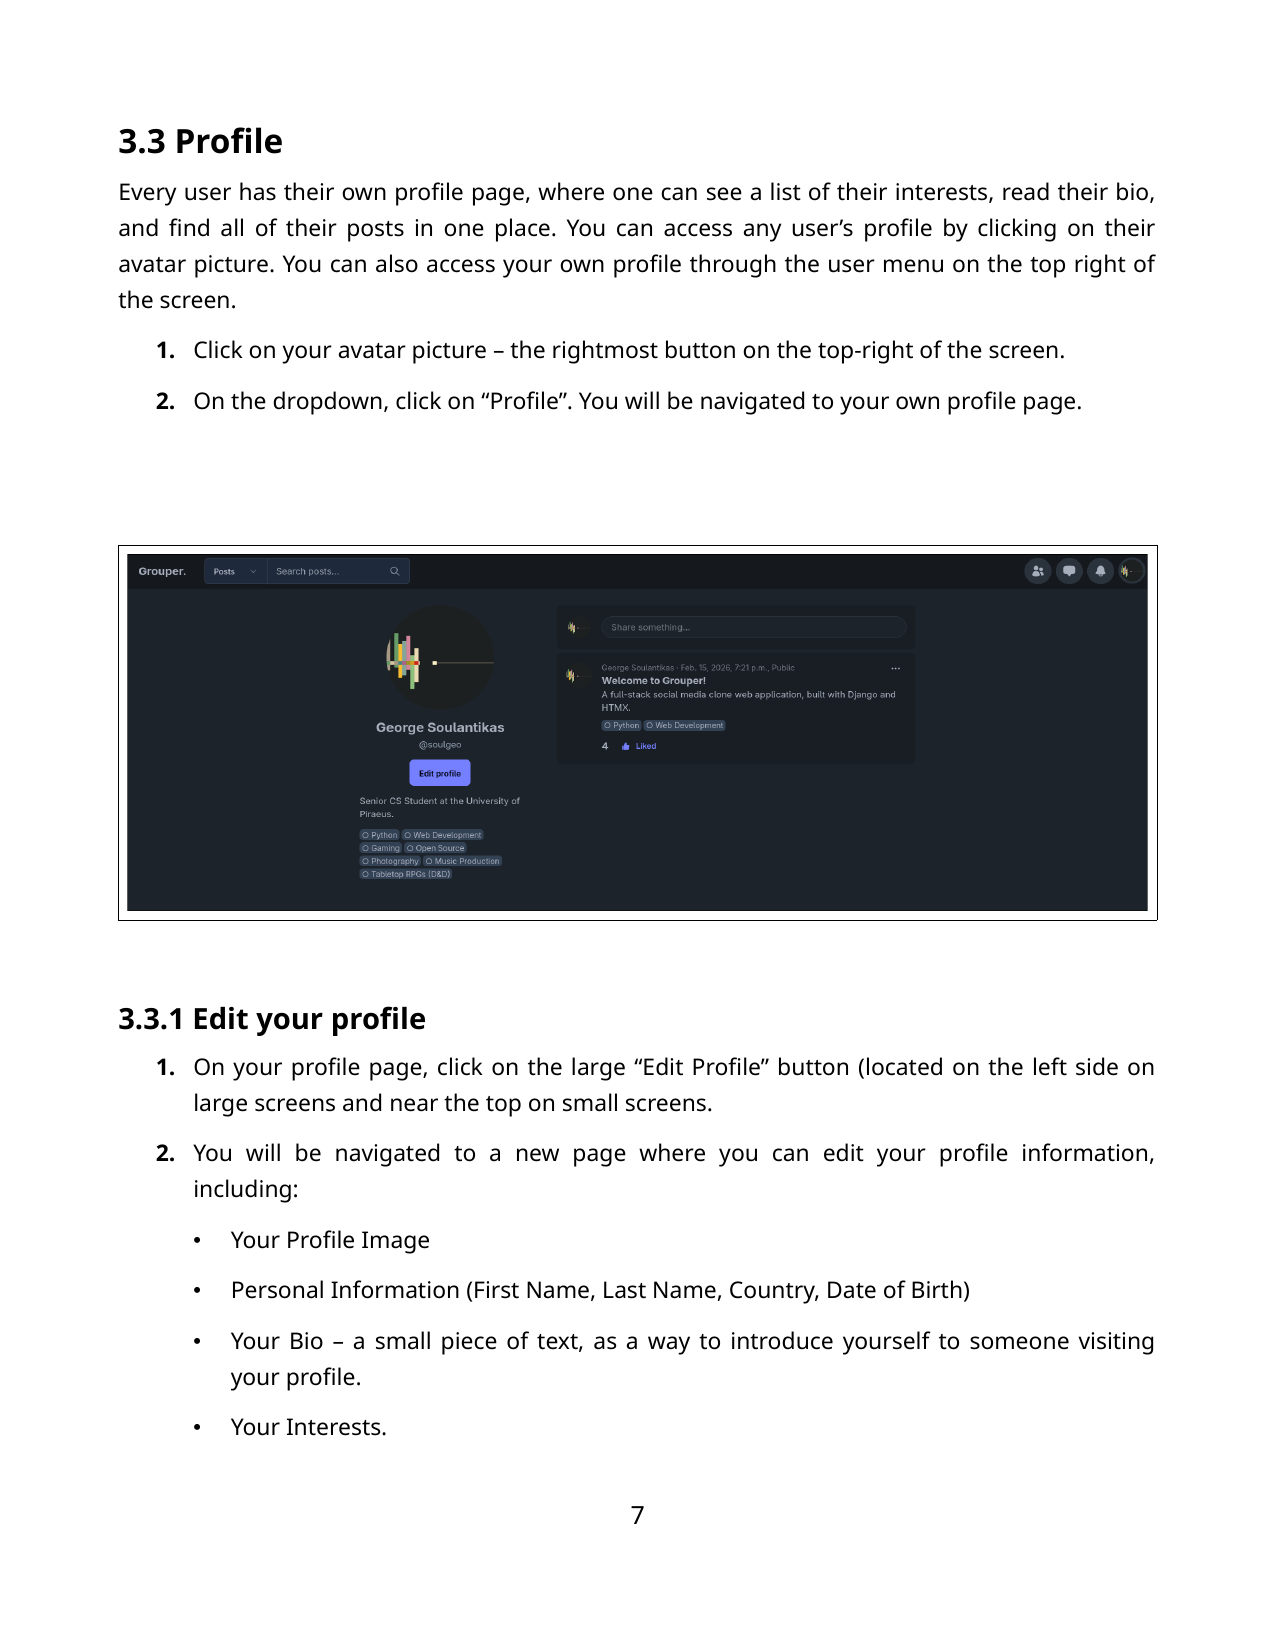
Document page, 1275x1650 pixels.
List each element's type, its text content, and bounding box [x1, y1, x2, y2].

list Your Interests. [193, 1411, 1157, 1442]
list On your profile page, click on the large “Edit Profile” button (located on the left side on large screens and near the top on small screens. [156, 1051, 1157, 1118]
subtitle 3.3 Profile [118, 118, 1157, 163]
list On the dropdown, click on “Profile”. You will be navigated to your own profile page. [156, 385, 1157, 416]
list You will be navigated to a new page where you can edit your profile information, including: [156, 1137, 1157, 1204]
subtitle 3.3.1 Edit your profile [118, 998, 1157, 1038]
list Your Bio – a small piece of text, as a way to introduce yourself to someone visiting your profile. [193, 1324, 1157, 1392]
picture [127, 554, 1148, 911]
text Every user has their own profile page, where one can see a list of their interests, read their bio, and find all of their posts in one place. You can access any user’s profile by clicking on their avatar picture. You can also access your own profile through the user menu on the top right of the screen. [118, 176, 1157, 315]
list Your Profile Image [193, 1223, 1157, 1255]
list Personal Information (First Name, Last Name, Country, Date of Birth) [193, 1274, 1157, 1305]
list Click on your avatar picture – the rightmost button on the top-right of the screen. [156, 334, 1157, 366]
